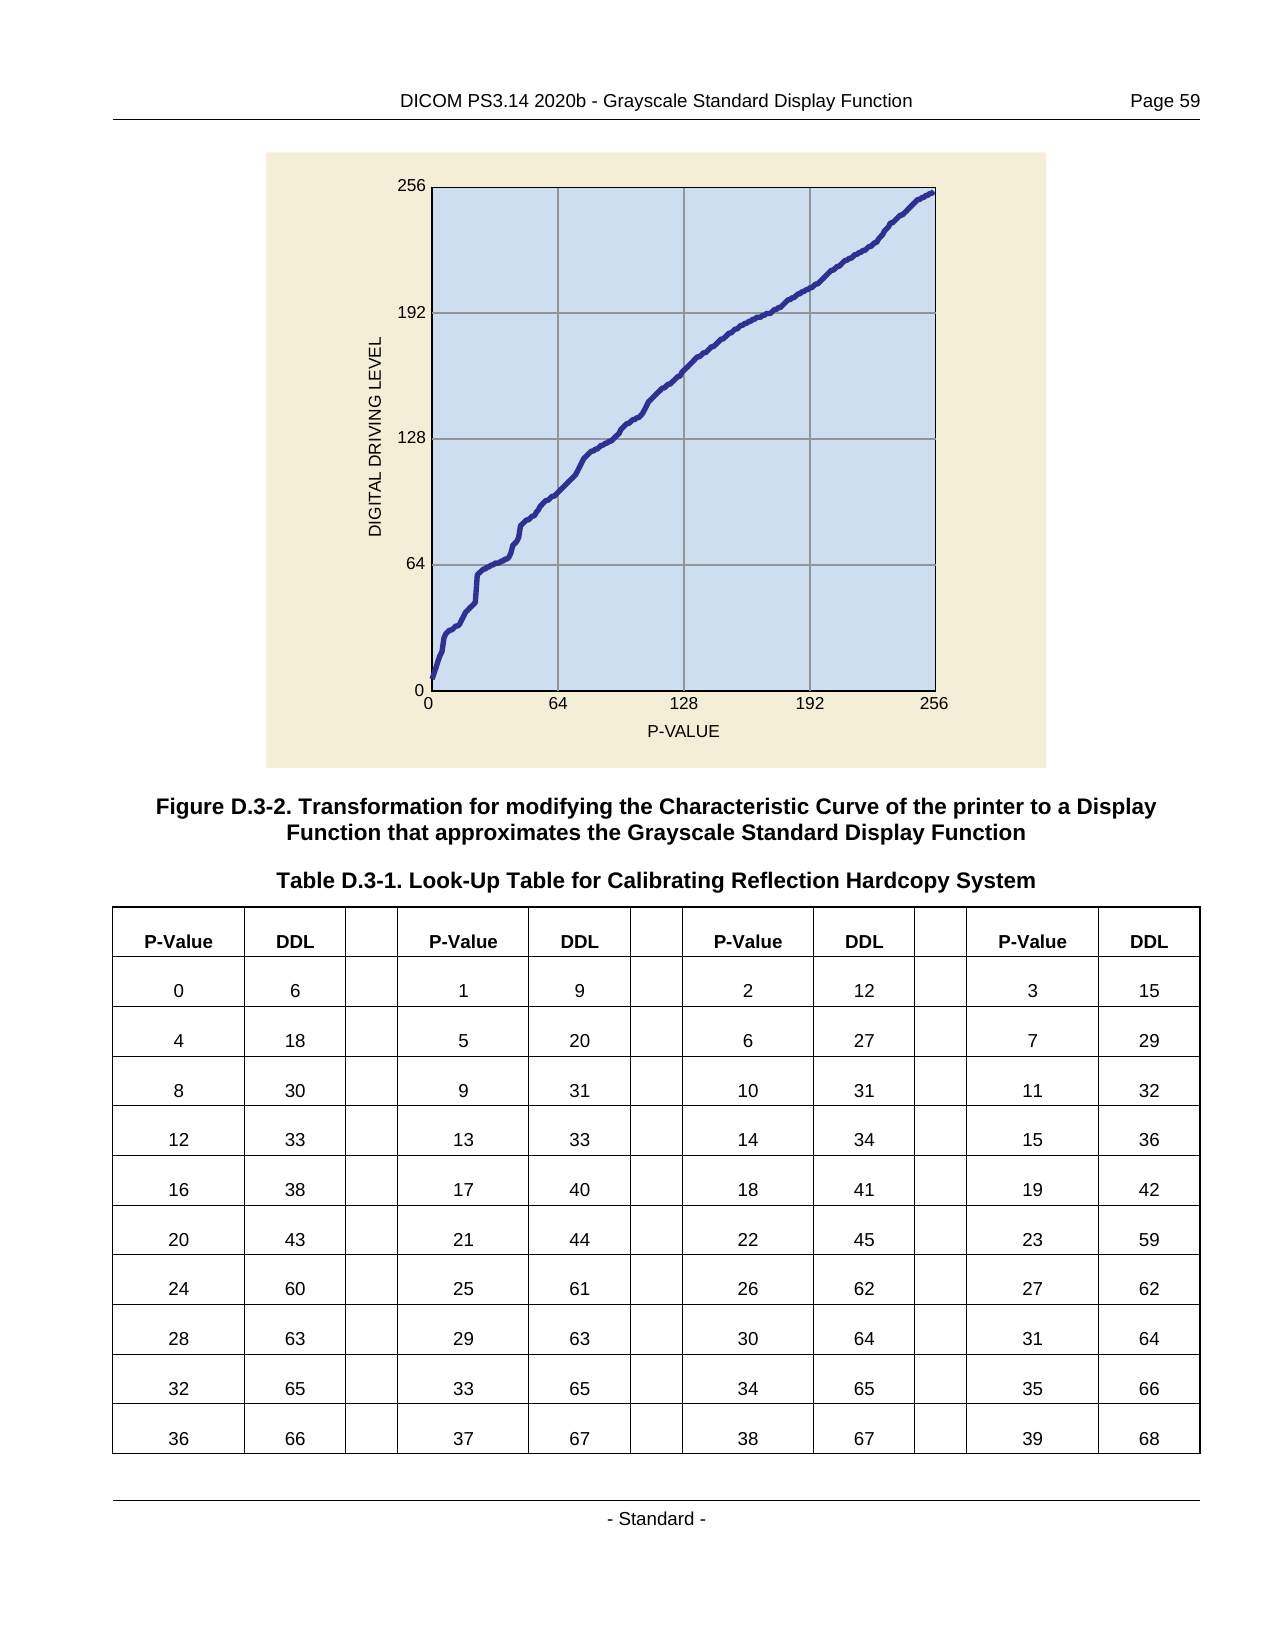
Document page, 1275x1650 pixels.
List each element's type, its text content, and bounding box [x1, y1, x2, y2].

table_cell 36 [1099, 1106, 1199, 1155]
table_cell 62 [814, 1255, 914, 1304]
table_cell 31 [529, 1057, 630, 1105]
table_cell 67 [529, 1404, 630, 1453]
text Table D.3-1. Look-Up Table for Calibrating Reflection Hardcopy System [112, 867, 1200, 893]
table_cell [346, 1404, 397, 1453]
table_cell 17 [398, 1156, 528, 1204]
table_cell [915, 1156, 966, 1204]
table_cell [346, 1156, 397, 1204]
table_cell 67 [814, 1404, 914, 1453]
table_cell 41 [814, 1156, 914, 1204]
table_cell 20 [113, 1206, 244, 1254]
table_header DDL [1099, 908, 1199, 956]
table_cell 63 [529, 1305, 630, 1354]
table_cell 22 [683, 1206, 813, 1254]
table_header DDL [814, 908, 914, 956]
table_cell 37 [398, 1404, 528, 1453]
table_cell [631, 1156, 682, 1204]
table_cell 34 [814, 1106, 914, 1155]
table_cell 10 [683, 1057, 813, 1105]
table_cell [346, 1206, 397, 1254]
table_cell 6 [245, 957, 345, 1006]
table_cell 66 [1099, 1355, 1199, 1403]
table_cell [346, 1255, 397, 1304]
table_header P-Value [683, 908, 813, 956]
table_cell 29 [1099, 1007, 1199, 1056]
table_cell [346, 1057, 397, 1105]
table_cell 32 [1099, 1057, 1199, 1105]
table_cell [631, 1255, 682, 1304]
table_cell 9 [398, 1057, 528, 1105]
table_cell [631, 1355, 682, 1403]
table_cell [631, 1007, 682, 1056]
table_cell 63 [245, 1305, 345, 1354]
table_cell 33 [529, 1106, 630, 1155]
table_cell [915, 1404, 966, 1453]
table_cell 62 [1099, 1255, 1199, 1304]
table_cell 35 [967, 1355, 1098, 1403]
table_cell [915, 1255, 966, 1304]
table_cell 25 [398, 1255, 528, 1304]
table_cell 40 [529, 1156, 630, 1204]
table_cell 68 [1099, 1404, 1199, 1453]
table_cell [915, 1355, 966, 1403]
table_cell 42 [1099, 1156, 1199, 1204]
table_header DDL [245, 908, 345, 956]
table_cell 34 [683, 1355, 813, 1403]
table_cell [915, 1305, 966, 1354]
table_cell 59 [1099, 1206, 1199, 1254]
table_cell [915, 1206, 966, 1254]
table_cell 26 [683, 1255, 813, 1304]
table_cell [915, 957, 966, 1006]
table_cell [346, 1355, 397, 1403]
text Figure D.3-2. Transformation for modifying the Characteristic Curve of the printer to a Display Function that approximates the Grayscale Standard Display Function [112, 793, 1200, 844]
table_cell 39 [967, 1404, 1098, 1453]
table_cell 44 [529, 1206, 630, 1254]
table_cell [631, 1057, 682, 1105]
table_cell 27 [967, 1255, 1098, 1304]
table_cell 30 [683, 1305, 813, 1354]
table_cell 15 [1099, 957, 1199, 1006]
table_cell [631, 1206, 682, 1254]
table_cell 43 [245, 1206, 345, 1254]
table_cell [346, 1305, 397, 1354]
table_cell 15 [967, 1106, 1098, 1155]
table_cell 21 [398, 1206, 528, 1254]
table_cell 3 [967, 957, 1098, 1006]
table_cell 19 [967, 1156, 1098, 1204]
table_cell 2 [683, 957, 813, 1006]
table_cell 28 [113, 1305, 244, 1354]
table_cell 30 [245, 1057, 345, 1105]
table_cell 7 [967, 1007, 1098, 1056]
table_header [346, 908, 397, 956]
table_cell [915, 1007, 966, 1056]
table_cell 16 [113, 1156, 244, 1204]
table_cell 9 [529, 957, 630, 1006]
table_cell 32 [113, 1355, 244, 1403]
table_cell 33 [398, 1355, 528, 1403]
table_cell 18 [683, 1156, 813, 1204]
table_cell 1 [398, 957, 528, 1006]
table_cell 4 [113, 1007, 244, 1056]
table_cell 12 [814, 957, 914, 1006]
table_cell 14 [683, 1106, 813, 1155]
table_cell [346, 957, 397, 1006]
table_cell 20 [529, 1007, 630, 1056]
table_cell 18 [245, 1007, 345, 1056]
table_cell 29 [398, 1305, 528, 1354]
table_cell 5 [398, 1007, 528, 1056]
table_cell 6 [683, 1007, 813, 1056]
table_header DDL [529, 908, 630, 956]
table_cell [915, 1057, 966, 1105]
table_cell 36 [113, 1404, 244, 1453]
table_cell 65 [814, 1355, 914, 1403]
table_cell 23 [967, 1206, 1098, 1254]
table_header [631, 908, 682, 956]
table_cell 38 [245, 1156, 345, 1204]
table_cell [631, 1404, 682, 1453]
table_cell 13 [398, 1106, 528, 1155]
table_cell 31 [967, 1305, 1098, 1354]
table_header P-Value [967, 908, 1098, 956]
table_cell 64 [1099, 1305, 1199, 1354]
table_cell 60 [245, 1255, 345, 1304]
table_cell 61 [529, 1255, 630, 1304]
table_header P-Value [398, 908, 528, 956]
table_header P-Value [113, 908, 244, 956]
table_cell [631, 957, 682, 1006]
table_cell 12 [113, 1106, 244, 1155]
table_cell [346, 1007, 397, 1056]
table_cell 0 [113, 957, 244, 1006]
table_cell [346, 1106, 397, 1155]
table_cell 65 [245, 1355, 345, 1403]
table_header [915, 908, 966, 956]
table_cell 45 [814, 1206, 914, 1254]
table_cell 31 [814, 1057, 914, 1105]
table_cell 27 [814, 1007, 914, 1056]
table_cell 65 [529, 1355, 630, 1403]
table_cell 66 [245, 1404, 345, 1453]
table_cell 24 [113, 1255, 244, 1304]
table_cell 38 [683, 1404, 813, 1453]
table_cell 33 [245, 1106, 345, 1155]
table_cell 64 [814, 1305, 914, 1354]
table_cell [631, 1305, 682, 1354]
table_cell 8 [113, 1057, 244, 1105]
table_cell [631, 1106, 682, 1155]
table_cell [915, 1106, 966, 1155]
table_cell 11 [967, 1057, 1098, 1105]
